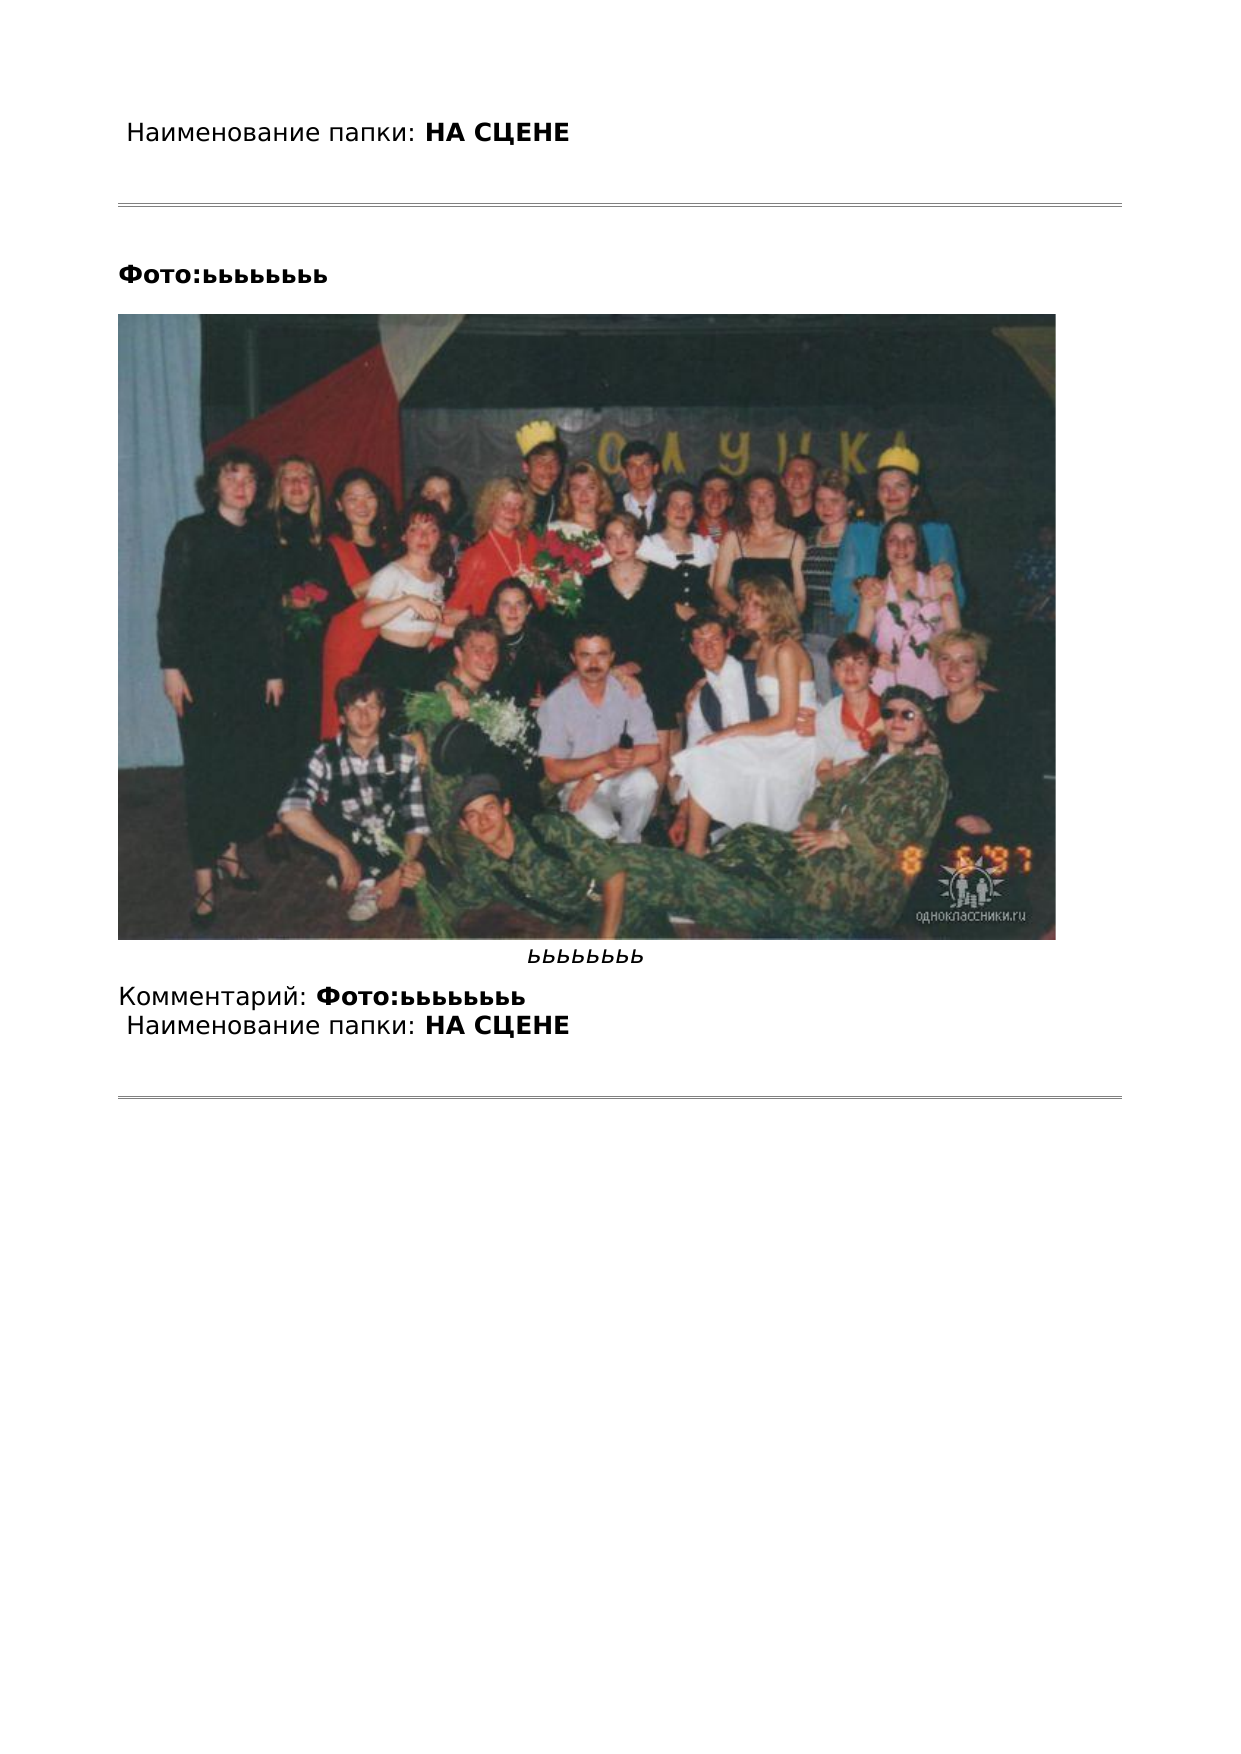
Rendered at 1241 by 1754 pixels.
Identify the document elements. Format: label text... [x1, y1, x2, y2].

subtitle Фото:ьььььььь [118, 260, 1122, 289]
text ьььььььь [118, 940, 1056, 969]
text Комментарий: Фото:ьььььььь Наименование папки: НА СЦЕНЕ [118, 982, 1122, 1069]
picture [118, 314, 1056, 940]
text Наименование папки: НА СЦЕНЕ [118, 118, 1122, 176]
